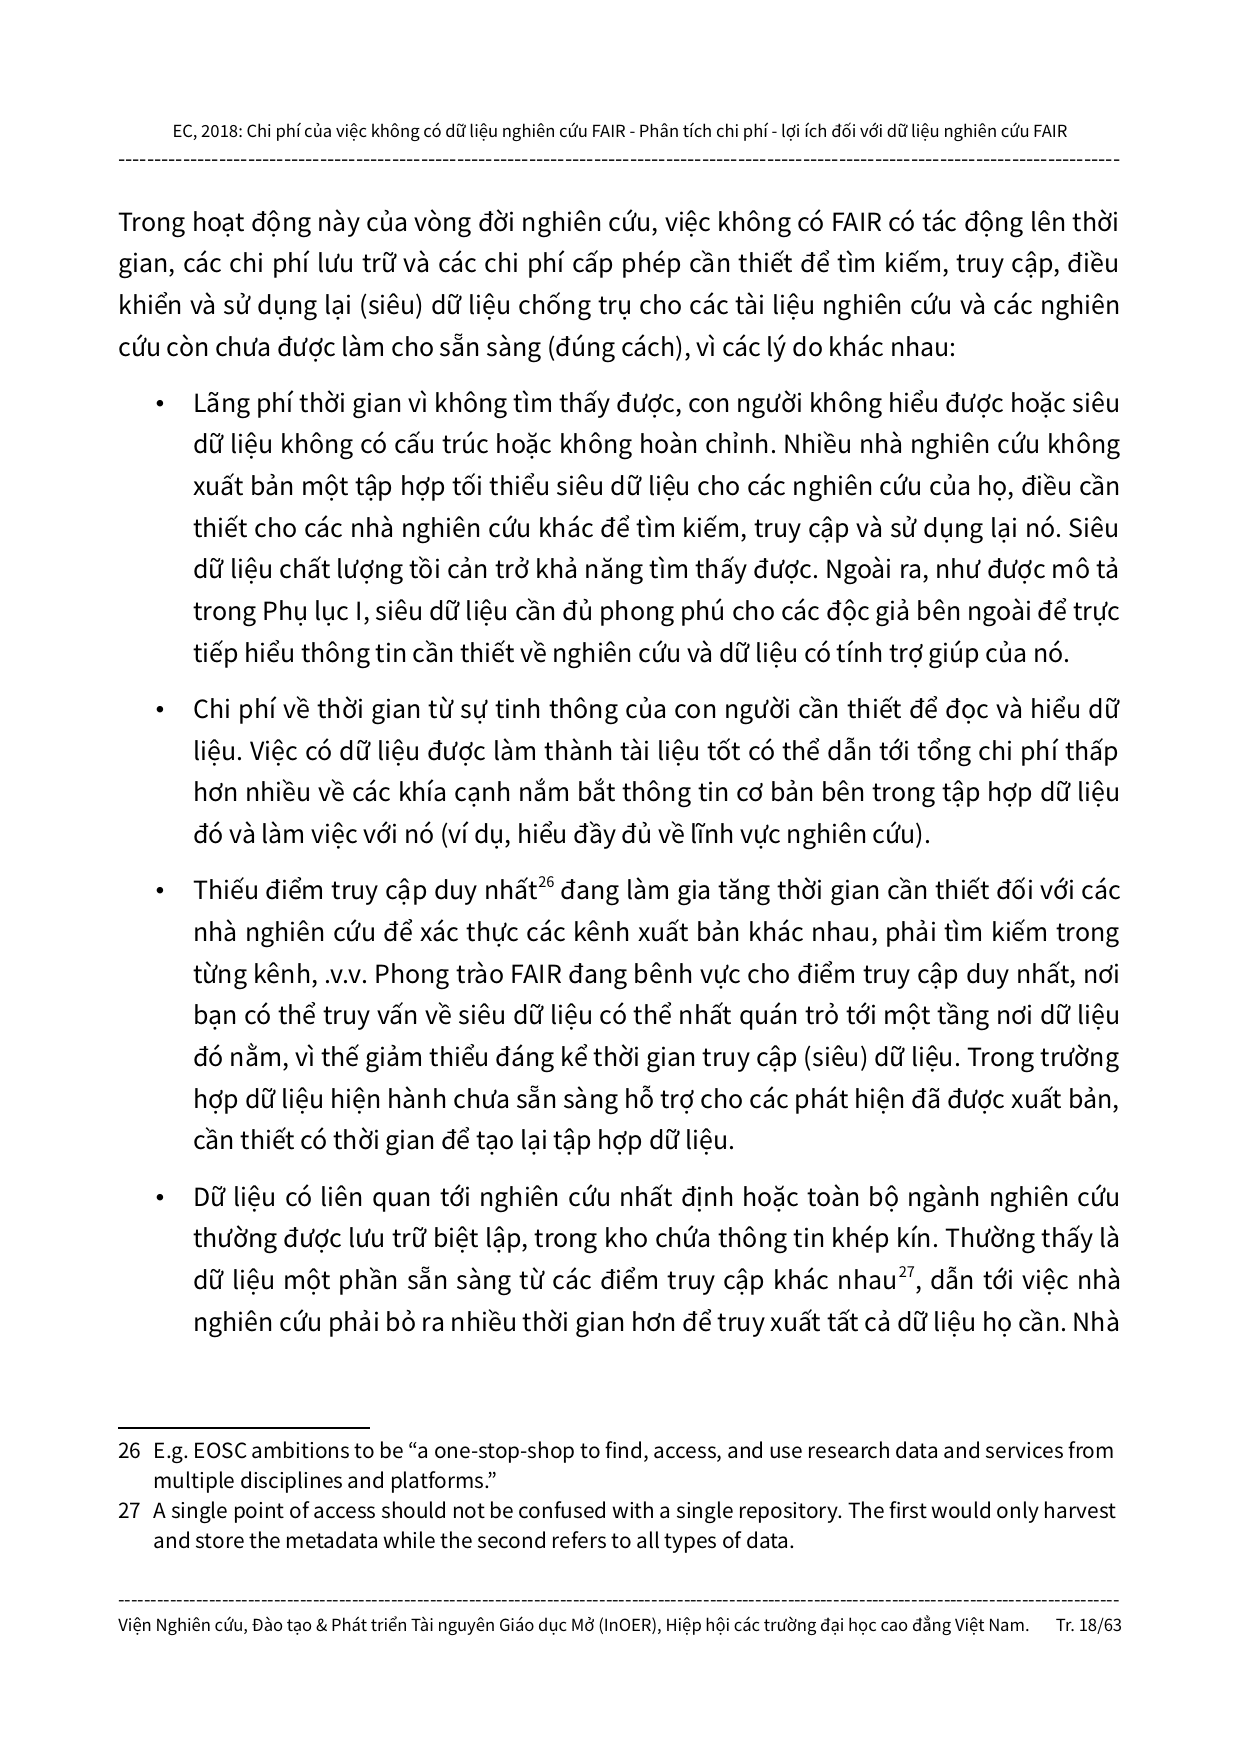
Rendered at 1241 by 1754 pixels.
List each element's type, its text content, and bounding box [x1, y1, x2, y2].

list Thiếu điểm truy cập duy nhất đang làm gia tăng thời gian cần thiết đối với các nhà nghiên cứu để xác thực các kênh xuất bản khác nhau, phải tìm kiếm trong từng kênh, .v.v. Phong trào FAIR đang bênh vực cho điểm truy cập duy nhất, nơi bạn có thể truy vấn về siêu dữ liệu có thể nhất quán trỏ tới một tầng nơi dữ liệu đó nằm, vì thế giảm thiểu đáng kể thời gian truy cập (siêu) dữ liệu. Trong trường hợp dữ liệu hiện hành chưa sẵn sàng hỗ trợ cho các phát hiện đã được xuất bản, cần thiết có thời gian để tạo lại tập hợp dữ liệu. [156, 871, 1122, 1157]
list Lãng phí thời gian vì không tìm thấy được, con người không hiểu được hoặc siêu dữ liệu không có cấu trúc hoặc không hoàn chỉnh. Nhiều nhà nghiên cứu không xuất bản một tập hợp tối thiểu siêu dữ liệu cho các nghiên cứu của họ, điều cần thiết cho các nhà nghiên cứu khác để tìm kiếm, truy cập và sử dụng lại nó. Siêu dữ liệu chất lượng tồi cản trở khả năng tìm thấy được. Ngoài ra, như được mô tả trong Phụ lục I, siêu dữ liệu cần đủ phong phú cho các độc giả bên ngoài để trực tiếp hiểu thông tin cần thiết về nghiên cứu và dữ liệu có tính trợ giúp của nó. [156, 383, 1122, 669]
list Dữ liệu có liên quan tới nghiên cứu nhất định hoặc toàn bộ ngành nghiên cứu thường được lưu trữ biệt lập, trong kho chứa thông tin khép kín. Thường thấy là dữ liệu một phần sẵn sàng từ các điểm truy cập khác nhau, dẫn tới việc nhà nghiên cứu phải bỏ ra nhiều thời gian hơn để truy xuất tất cả dữ liệu họ cần. Nhà [156, 1177, 1122, 1338]
list A single point of access should not be confused with a single repository. The first would only harvest and store the metadata while the second refers to all types of data. [118, 1494, 1122, 1555]
list Chi phí về thời gian từ sự tinh thông của con người cần thiết để đọc và hiểu dữ liệu. Việc có dữ liệu được làm thành tài liệu tốt có thể dẫn tới tổng chi phí thấp hơn nhiều về các khía cạnh nắm bắt thông tin cơ bản bên trong tập hợp dữ liệu đó và làm việc với nó (ví dụ, hiểu đầy đủ về lĩnh vực nghiên cứu). [156, 689, 1122, 851]
text Trong hoạt động này của vòng đời nghiên cứu, việc không có FAIR có tác động lên thời gian, các chi phí lưu trữ và các chi phí cấp phép cần thiết để tìm kiếm, truy cập, điều khiển và sử dụng lại (siêu) dữ liệu chống trụ cho các tài liệu nghiên cứu và các nghiên cứu còn chưa được làm cho sẵn sàng (đúng cách), vì các lý do khác nhau: [118, 202, 1122, 363]
list E.g. EOSC ambitions to be “a one-stop-shop to find, access, and use research data and services from multiple disciplines and platforms.” [118, 1434, 1122, 1494]
